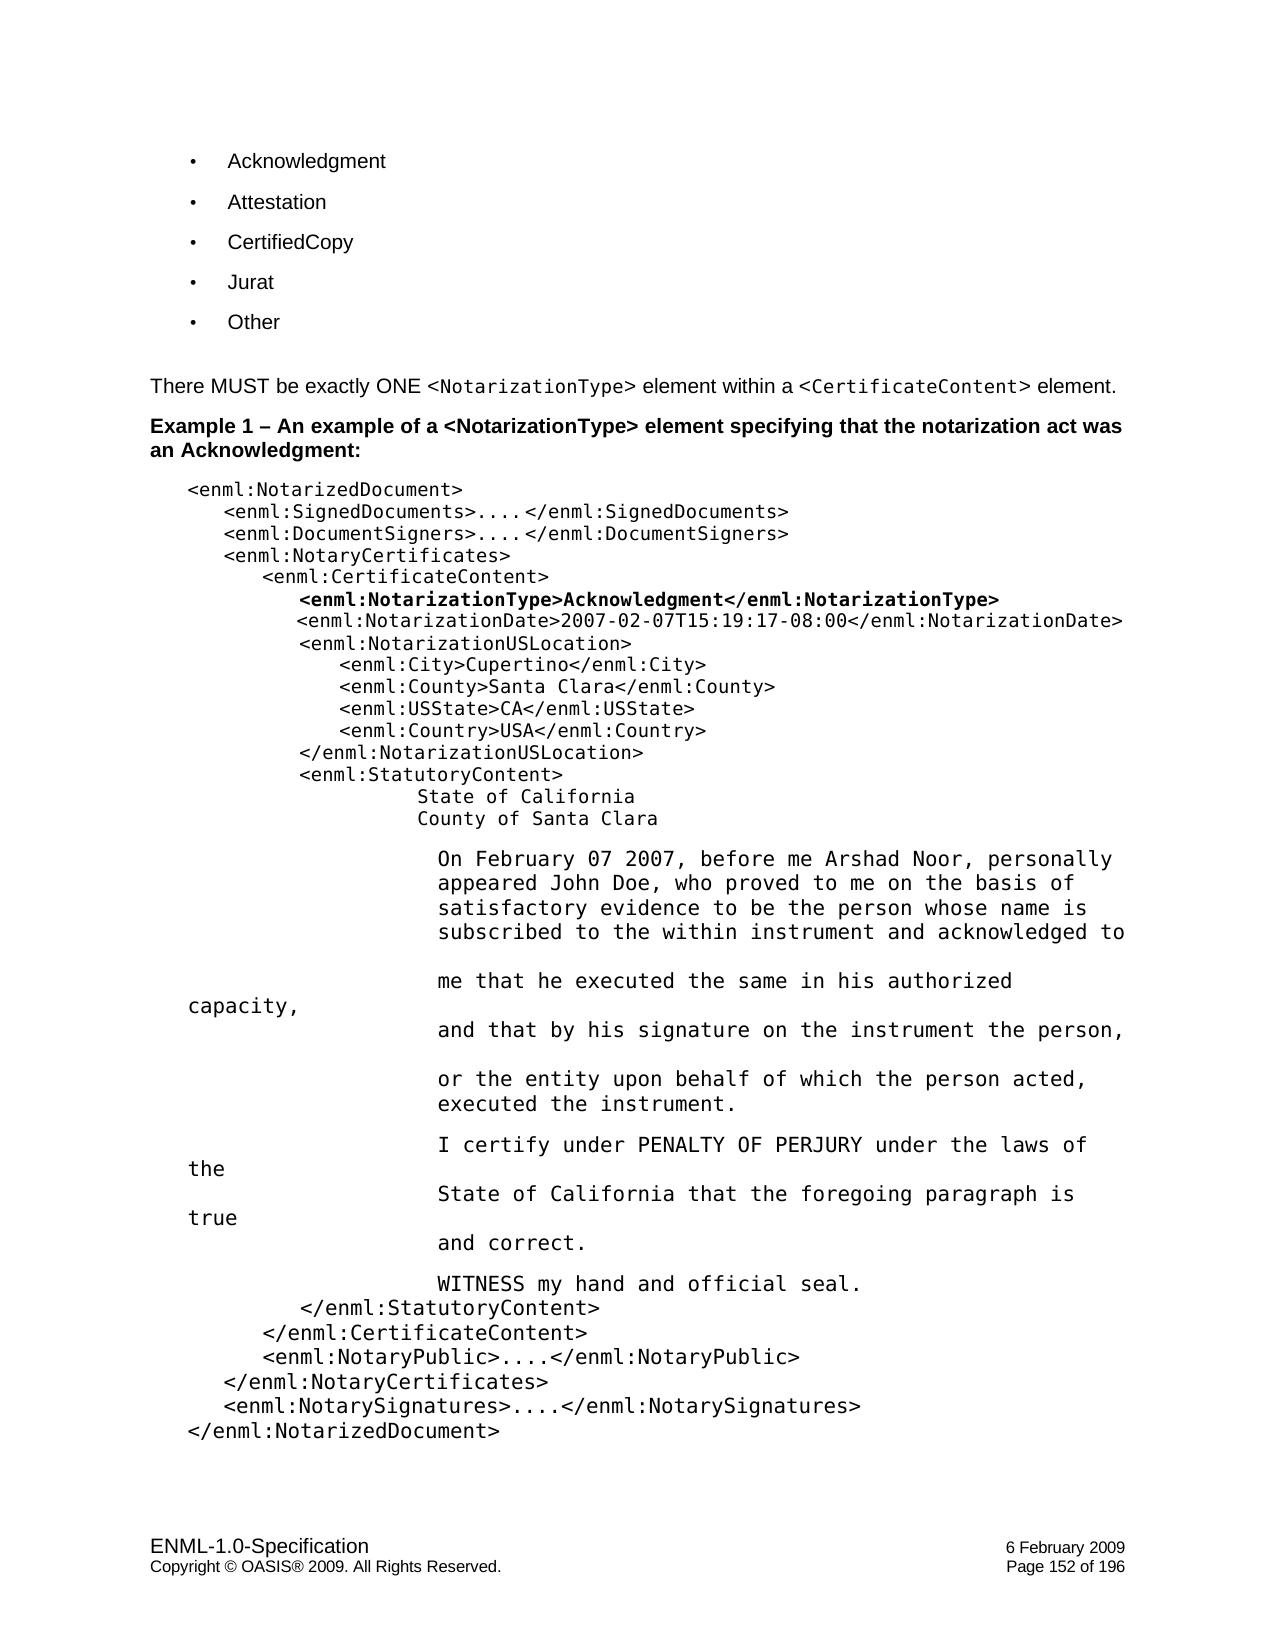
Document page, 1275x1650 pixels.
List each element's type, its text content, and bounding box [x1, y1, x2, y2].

list Attestation [190, 190, 1125, 214]
text On February 07 2007, before me Arshad Noor, personally appeared John Doe, who proved to me on the basis of satisfactory evidence to be the person whose name is subscribed to the within instrument and acknowledged to me that he executed the same in his authorized capacity, and that by his signature on the instrument the person, or the entity upon behalf of which the person acted, executed the instrument. [187, 847, 1125, 1116]
list CertifiedCopy [190, 230, 1125, 254]
list Jurat [190, 271, 1125, 294]
text WITNESS my hand and official seal. </enml:StatutoryContent> </enml:CertificateContent> <enml:NotaryPublic>....</enml:NotaryPublic> </enml:NotaryCertificates> <enml:NotarySignatures>....</enml:NotarySignatures> </enml:NotarizedDocument> [187, 1272, 1125, 1443]
text Example 1 – An example of a <NotarizationType> element specifying that the notarization act was an Acknowledgment: [150, 415, 1125, 462]
list Other [190, 311, 1125, 334]
text I certify under PENALTY OF PERJURY under the laws of the State of California that the foregoing paragraph is true and correct. [187, 1133, 1125, 1255]
list Acknowledgment [190, 150, 1125, 173]
text There MUST be exactly ONE <NotarizationType> element within a <CertificateContent> element. [150, 351, 1125, 398]
text <enml:NotarizedDocument> <enml:SignedDocuments>.... </enml:SignedDocuments> <enml:DocumentSigners>.... </enml:DocumentSigners> <enml:NotaryCertificates> <enml:CertificateContent> <enml:NotarizationType>Acknowledgment</enml:NotarizationType> <enml:NotarizationDate>2007-02-07T15:19:17-08:00</enml:NotarizationDate> <enml:NotarizationUSLocation> <enml:City>Cupertino</enml:City> <enml:County>Santa Clara</enml:County> <enml:USState>CA</enml:USState> <enml:Country>USA</enml:Country> </enml:NotarizationUSLocation> <enml:StatutoryContent> State of California County of Santa Clara [187, 478, 1125, 830]
